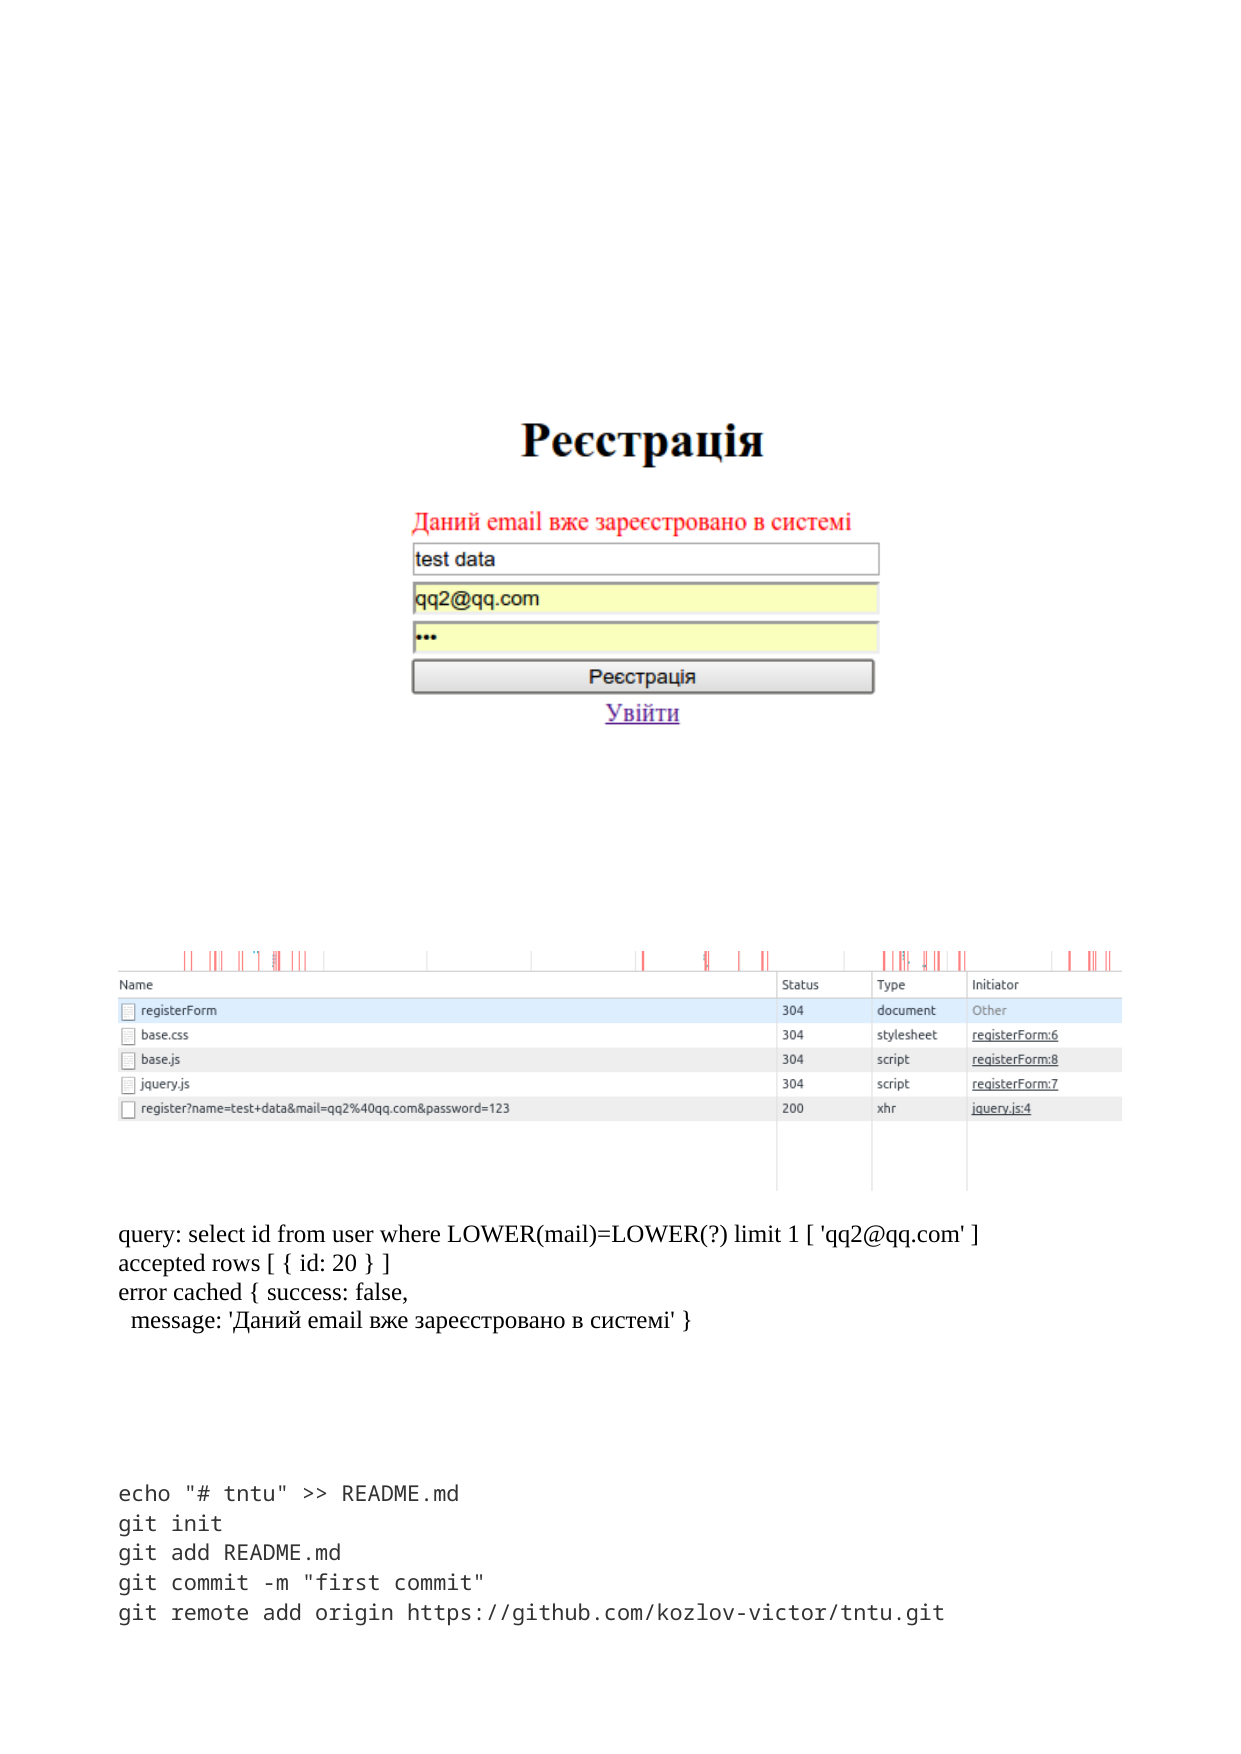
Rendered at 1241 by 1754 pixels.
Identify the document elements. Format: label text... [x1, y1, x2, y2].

text git add README.md [118, 1537, 1122, 1567]
text git commit -m "first commit" [118, 1567, 1122, 1597]
text git remote add origin https://github.com/kozlov-victor/tntu.git [118, 1597, 1122, 1627]
text git init [118, 1508, 1122, 1537]
text echo "# tntu" >> README.md [118, 1478, 1122, 1508]
text accepted rows [ { id: 20 } ] [118, 1248, 1122, 1277]
picture [292, 405, 949, 781]
text query: select id from user where LOWER(mail)=LOWER(?) limit 1 [ 'qq2@qq.com' ] [118, 1219, 1122, 1248]
text error cached { success: false, [118, 1277, 1122, 1305]
picture [118, 951, 1123, 1191]
text message: 'Даний email вже зареєстровано в системі' } [118, 1305, 1122, 1334]
